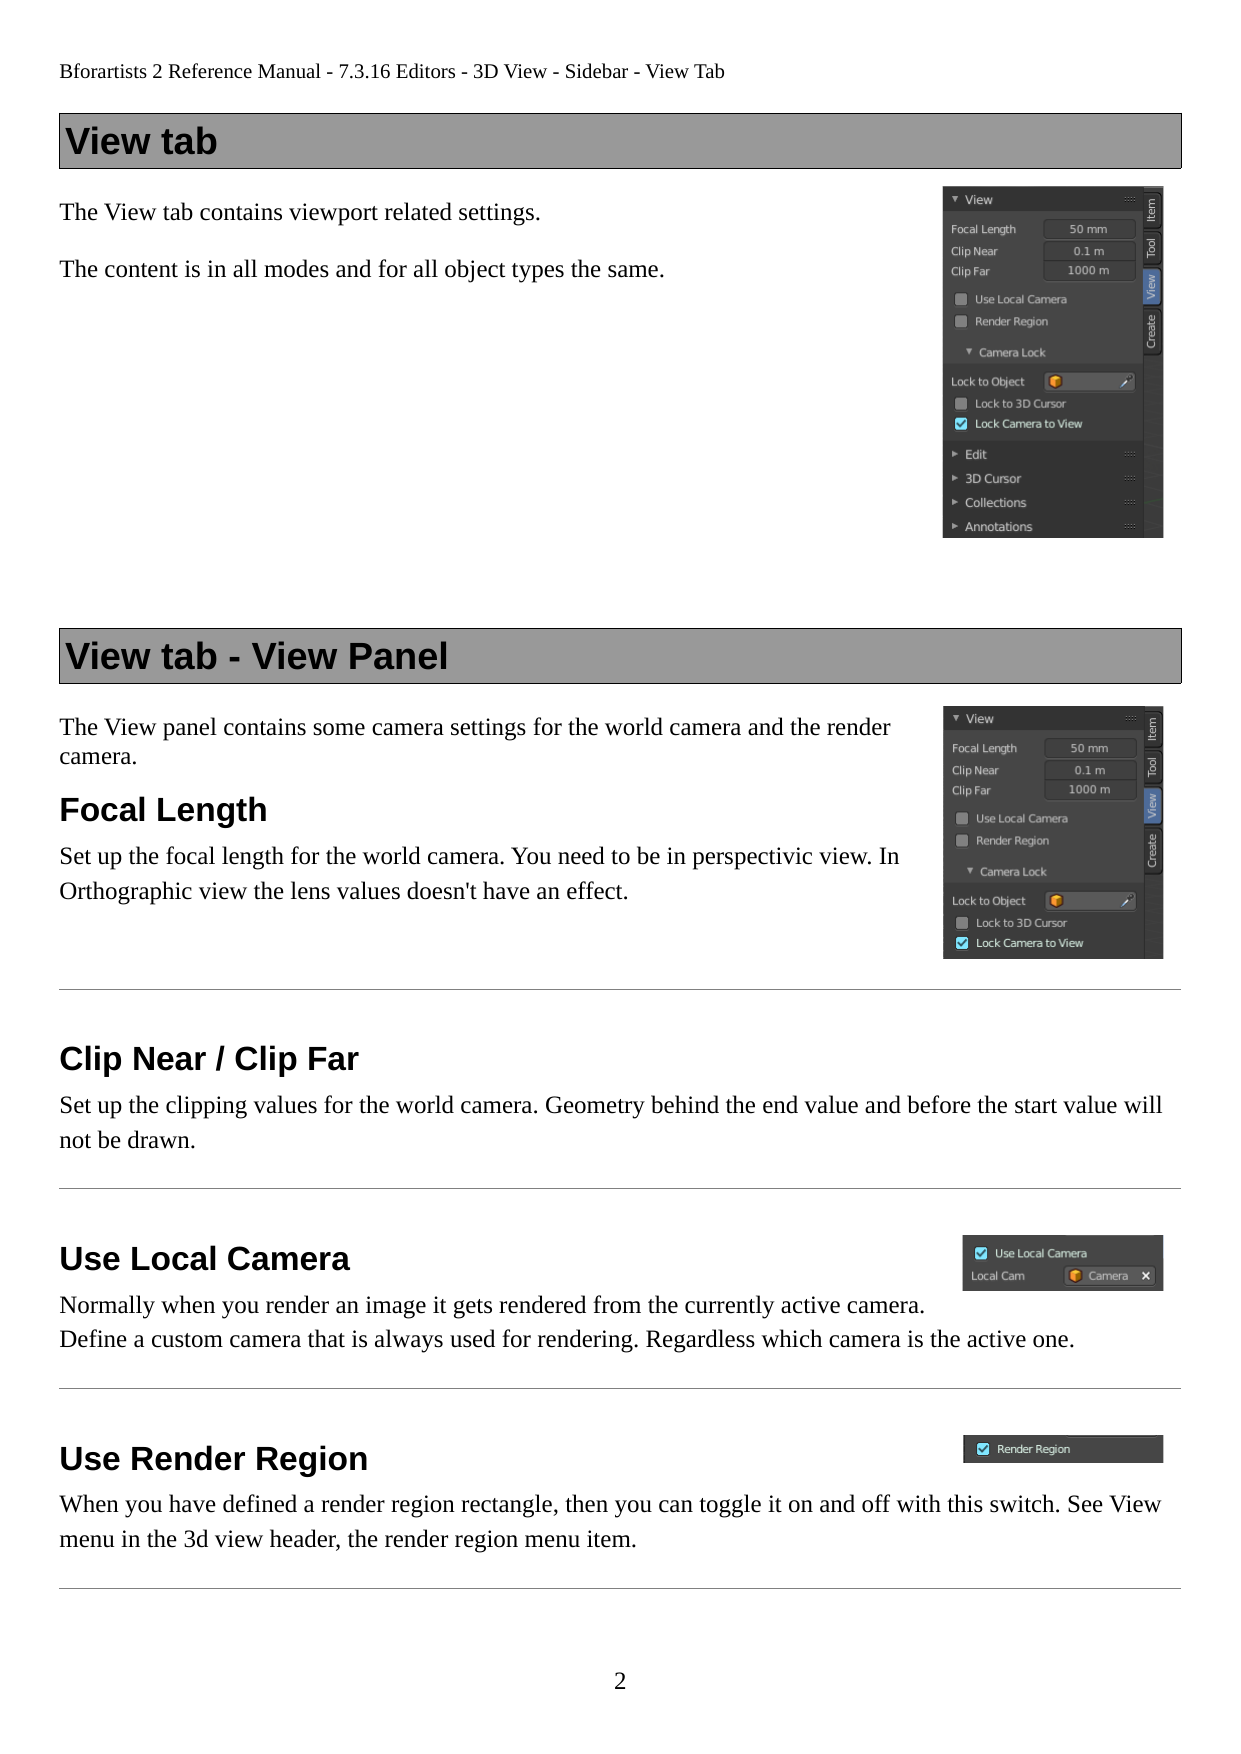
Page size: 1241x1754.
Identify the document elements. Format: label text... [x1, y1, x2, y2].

subtitle Clip Near / Clip Far [59, 1039, 1181, 1078]
text Set up the clipping values for the world camera. Geometry behind the end value and before the start value will not be drawn. [59, 1090, 1181, 1153]
subtitle [1164, 790, 1181, 829]
table_header View tab - View Panel [60, 629, 1181, 683]
subtitle Use Render Region [59, 1438, 1181, 1477]
picture [962, 1235, 1164, 1291]
text When you have defined a render region rectangle, then you can toggle it on and off with this switch. See View menu in the 3d view header, the render region menu item. [59, 1489, 1181, 1553]
text Normally when you render an image it gets rendered from the currently active camera. Define a custom camera that is always used for rendering. Regardless which camera is the active one. [59, 1290, 1181, 1353]
picture [963, 1435, 1164, 1463]
text The content is in all modes and for all object types the same. [59, 254, 942, 283]
text The View panel contains some camera settings for the world camera and the render camera. [59, 712, 943, 769]
subtitle [1164, 1239, 1181, 1277]
text The View tab contains viewport related settings. [59, 197, 942, 225]
picture [943, 706, 1164, 959]
table_header View tab [60, 114, 1181, 168]
subtitle Focal Length [59, 790, 943, 829]
subtitle Use Local Camera [59, 1239, 962, 1277]
picture [942, 186, 1164, 538]
text Set up the focal length for the world camera. You need to be in perspectivic view. In Orthographic view the lens values doesn't have an effect. [59, 841, 943, 905]
